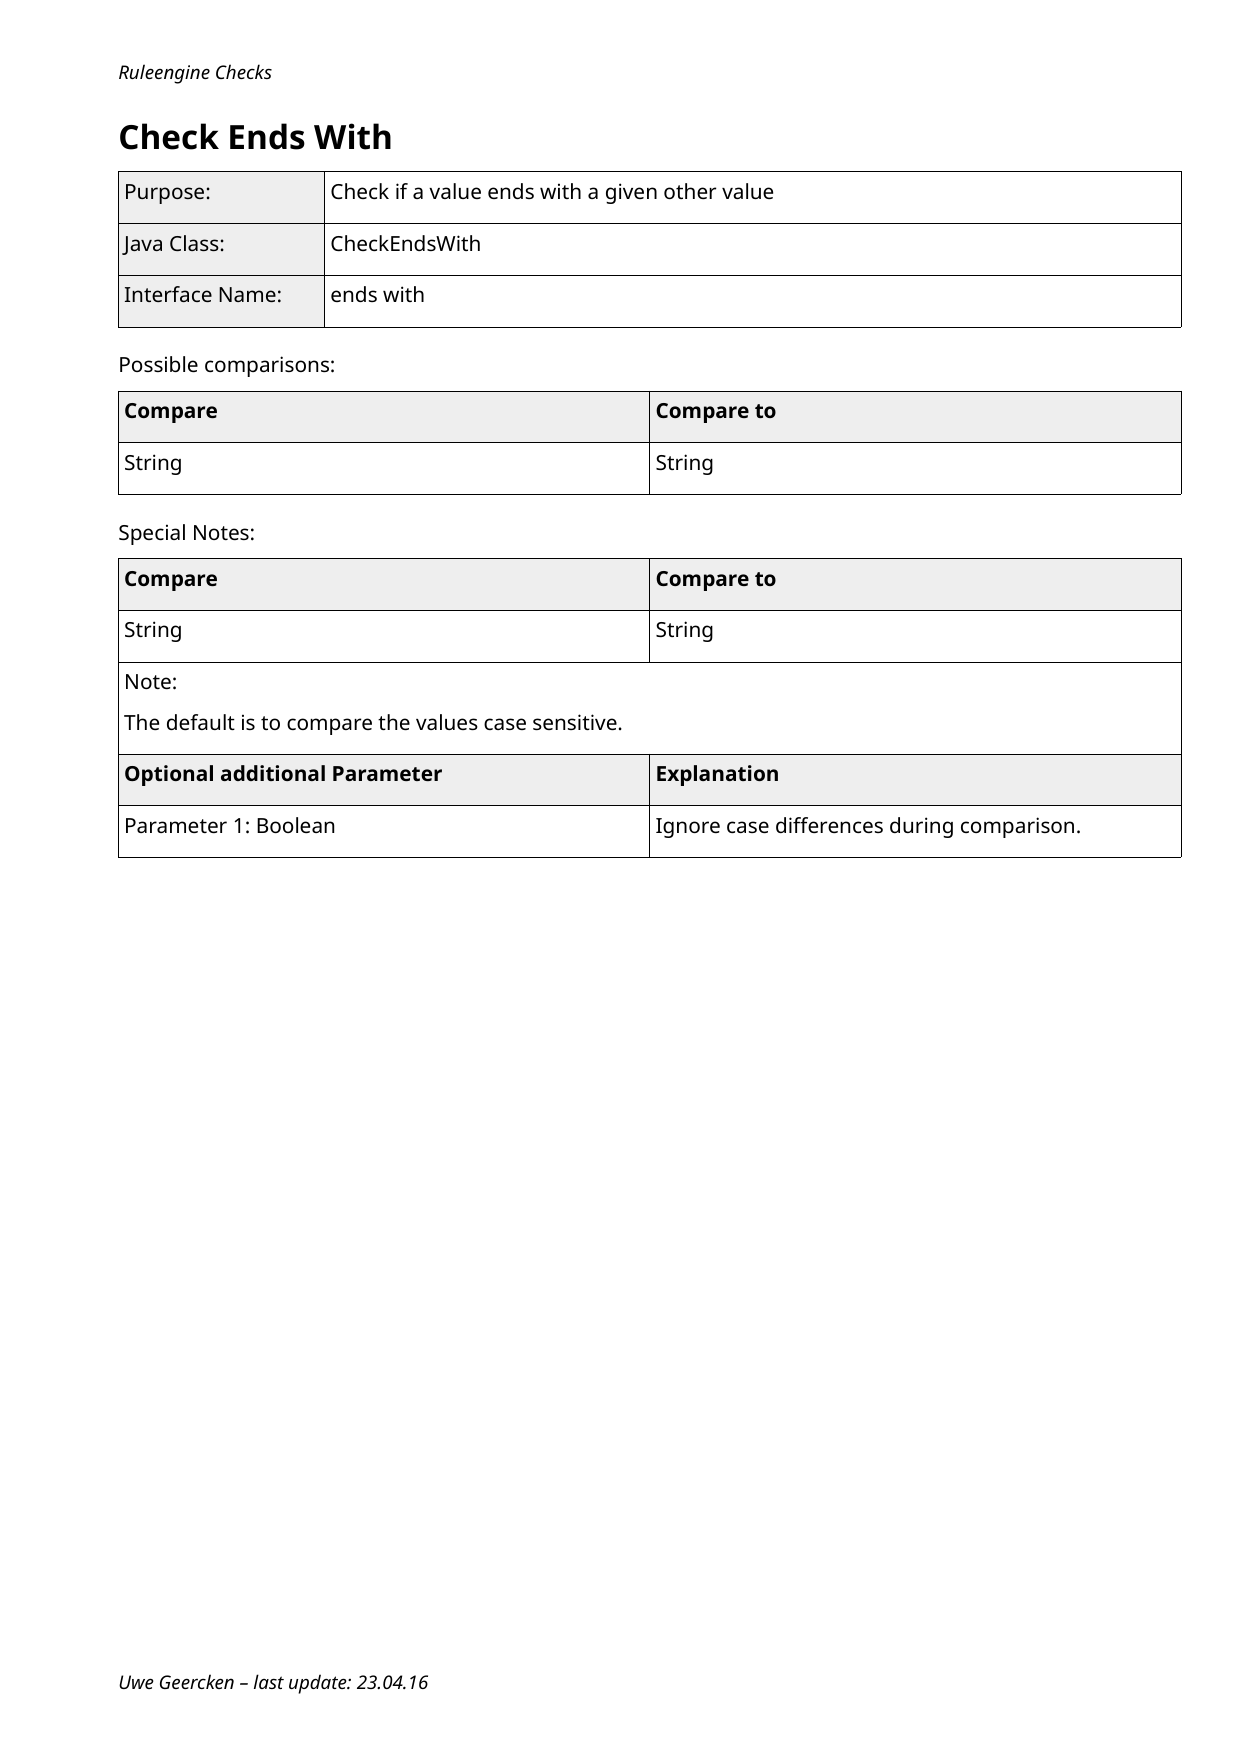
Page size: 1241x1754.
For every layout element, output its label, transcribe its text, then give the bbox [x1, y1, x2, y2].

table_header Check if a value ends with a given other value [325, 172, 1181, 223]
table_cell ends with [325, 276, 1181, 327]
table_cell Explanation [650, 755, 1181, 805]
table_cell String [650, 443, 1181, 494]
table_header Compare to [650, 559, 1181, 610]
text Check Ends With [118, 114, 1181, 159]
table_cell String [119, 443, 649, 494]
table_cell String [119, 611, 649, 662]
table_header Compare [119, 392, 649, 442]
table_cell Ignore case differences during comparison. [650, 806, 1181, 857]
table_header Compare [119, 559, 649, 610]
table_header Compare to [650, 392, 1181, 442]
table_cell Java Class: [119, 224, 324, 275]
text Special Notes: [118, 518, 1181, 546]
table_cell Parameter 1: Boolean [119, 806, 649, 857]
table_cell Note: The default is to compare the values case sensitive. [119, 663, 1181, 753]
text Possible comparisons: [118, 350, 1181, 379]
table_header Purpose: [119, 172, 324, 223]
table_cell CheckEndsWith [325, 224, 1181, 275]
table_cell Optional additional Parameter [119, 755, 649, 805]
table_cell String [650, 611, 1181, 662]
table_cell Interface Name: [119, 276, 324, 327]
